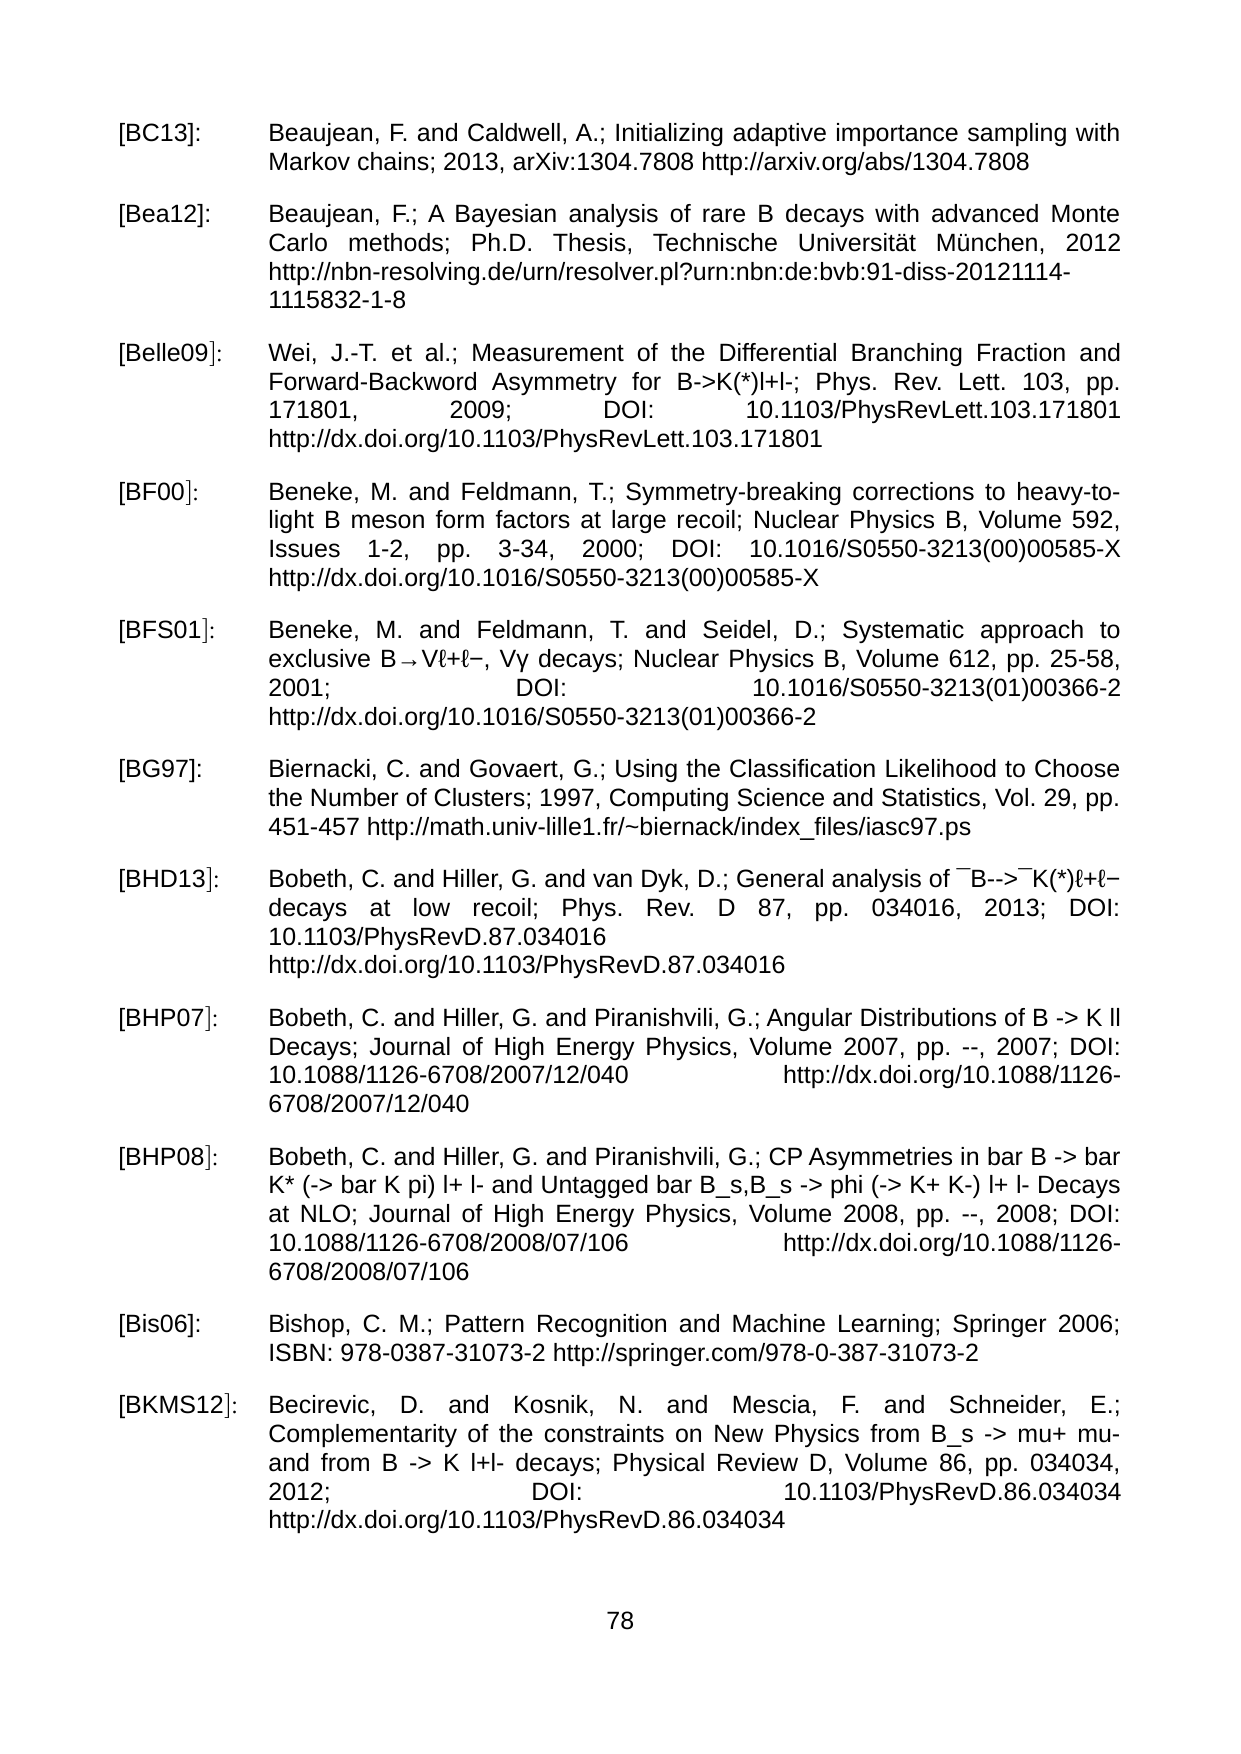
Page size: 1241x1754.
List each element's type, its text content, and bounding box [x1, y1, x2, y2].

text [BHD13]: Bobeth, C. and Hiller, G. and van Dyk, D.; General analysis of ¯B-->¯K(*)ℓ+ℓ− decays at low recoil; Phys. Rev. D 87, pp. 034016, 2013; DOI: 10.1103/PhysRevD.87.034016 http://dx.doi.org/10.1103/PhysRevD.87.034016 [118, 864, 1122, 979]
text [BKMS12]: Becirevic, D. and Kosnik, N. and Mescia, F. and Schneider, E.; Complementarity of the constraints on New Physics from B_s -> mu+ mu- and from B -> K l+l- decays; Physical Review D, Volume 86, pp. 034034, 2012; DOI: 10.1103/PhysRevD.86.034034 http://dx.doi.org/10.1103/PhysRevD.86.034034 [118, 1390, 1122, 1534]
text [Bea12]: Beaujean, F.; A Bayesian analysis of rare B decays with advanced Monte Carlo methods; Ph.D. Thesis, Technische Universität München, 2012 http://nbn-resolving.de/urn/resolver.pl?urn:nbn:de:bvb:91-diss-20121114-1115832-1-8 [118, 199, 1122, 314]
text [BG97]: Biernacki, C. and Govaert, G.; Using the Classification Likelihood to Choose the Number of Clusters; 1997, Computing Science and Statistics, Vol. 29, pp. 451-457 http://math.univ-lille1.fr/~biernack/index_files/iasc97.ps [118, 754, 1122, 840]
text [Belle09]: Wei, J.-T. et al.; Measurement of the Differential Branching Fraction and Forward-Backword Asymmetry for B->K(*)l+l-; Phys. Rev. Lett. 103, pp. 171801, 2009; DOI: 10.1103/PhysRevLett.103.171801 http://dx.doi.org/10.1103/PhysRevLett.103.171801 [118, 338, 1122, 453]
text [BHP08]: Bobeth, C. and Hiller, G. and Piranishvili, G.; CP Asymmetries in bar B -> bar K* (-> bar K pi) l+ l- and Untagged bar B_s,B_s -> phi (-> K+ K-) l+ l- Decays at NLO; Journal of High Energy Physics, Volume 2008, pp. --, 2008; DOI: 10.1088/1126-6708/2008/07/106 http://dx.doi.org/10.1088/1126-6708/2008/07/106 [118, 1142, 1122, 1285]
text [BFS01]: Beneke, M. and Feldmann, T. and Seidel, D.; Systematic approach to exclusive B→Vℓ+ℓ−, Vγ decays; Nuclear Physics B, Volume 612, pp. 25-58, 2001; DOI: 10.1016/S0550-3213(01)00366-2 http://dx.doi.org/10.1016/S0550-3213(01)00366-2 [118, 615, 1122, 731]
text [Bis06]: Bishop, C. M.; Pattern Recognition and Machine Learning; Springer 2006; ISBN: 978-0387-31073-2 http://springer.com/978-0-387-31073-2 [118, 1309, 1122, 1367]
text [BC13]: Beaujean, F. and Caldwell, A.; Initializing adaptive importance sampling with Markov chains; 2013, arXiv:1304.7808 http://arxiv.org/abs/1304.7808 [118, 118, 1122, 176]
text [BHP07]: Bobeth, C. and Hiller, G. and Piranishvili, G.; Angular Distributions of B -> K ll Decays; Journal of High Energy Physics, Volume 2007, pp. --, 2007; DOI: 10.1088/1126-6708/2007/12/040 http://dx.doi.org/10.1088/1126-6708/2007/12/040 [118, 1003, 1122, 1118]
text [BF00]: Beneke, M. and Feldmann, T.; Symmetry-breaking corrections to heavy-to-light B meson form factors at large recoil; Nuclear Physics B, Volume 592, Issues 1-2, pp. 3-34, 2000; DOI: 10.1016/S0550-3213(00)00585-X http://dx.doi.org/10.1016/S0550-3213(00)00585-X [118, 477, 1122, 592]
